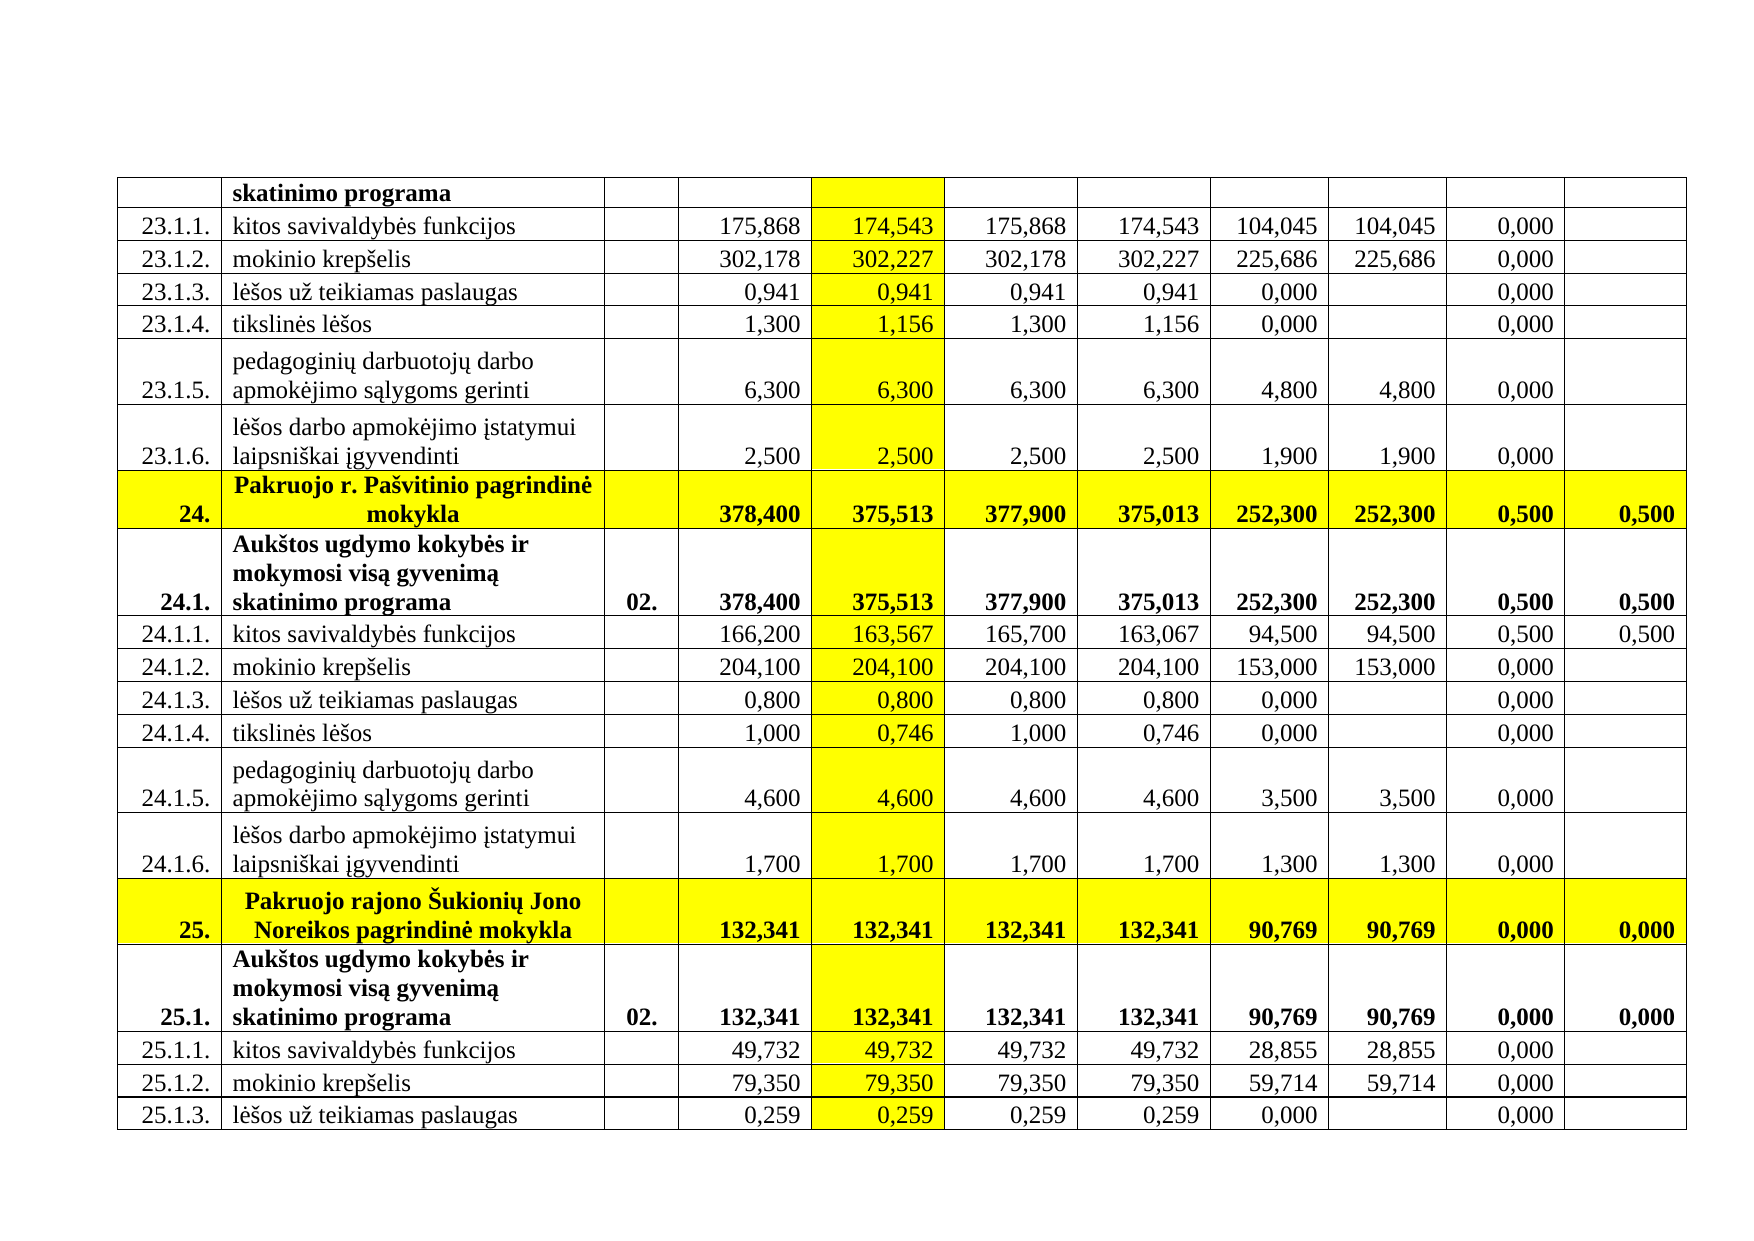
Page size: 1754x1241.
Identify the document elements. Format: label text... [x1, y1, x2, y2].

table_cell 252,300 [1329, 471, 1446, 528]
table_cell 375,013 [1078, 471, 1210, 528]
table_cell [605, 813, 678, 878]
table_cell 132,341 [679, 879, 811, 943]
table_cell 79,350 [679, 1065, 811, 1096]
table_cell [1565, 682, 1686, 714]
table_cell [812, 178, 944, 207]
table_cell 0,000 [1565, 945, 1686, 1031]
table_cell [1329, 715, 1446, 747]
table_cell 0,941 [812, 274, 944, 305]
table_cell 153,000 [1211, 649, 1328, 681]
table_cell [679, 178, 811, 207]
table_cell 0,000 [1447, 306, 1564, 338]
table_cell 23.1.3. [118, 274, 221, 305]
table_cell 24.1.6. [118, 813, 221, 878]
table_cell 0,800 [945, 682, 1077, 714]
table_cell 28,855 [1211, 1032, 1328, 1063]
table_cell [1565, 649, 1686, 681]
table_cell mokinio krepšelis [222, 649, 604, 681]
table_cell 302,227 [812, 241, 944, 273]
table_cell 6,300 [812, 339, 944, 404]
table_cell 132,341 [679, 945, 811, 1031]
table_cell 1,700 [812, 813, 944, 878]
table_cell 132,341 [1078, 945, 1210, 1031]
table_cell [1211, 178, 1328, 207]
table_cell 1,900 [1329, 405, 1446, 469]
table_cell Pakruojo r. Pašvitinio pagrindinė mokykla [222, 471, 604, 528]
table_cell 132,341 [812, 879, 944, 943]
table_cell [605, 1065, 678, 1096]
table_cell 4,600 [812, 748, 944, 812]
table_cell 90,769 [1329, 879, 1446, 943]
table_cell 0,500 [1565, 529, 1686, 615]
table_cell 49,732 [1078, 1032, 1210, 1063]
table_cell 24.1.2. [118, 649, 221, 681]
table_cell 1,300 [945, 306, 1077, 338]
table_cell 3,500 [1211, 748, 1328, 812]
table_cell 302,227 [1078, 241, 1210, 273]
table_cell [1565, 274, 1686, 305]
table_cell 378,400 [679, 529, 811, 615]
table_cell 24.1.5. [118, 748, 221, 812]
table_cell 1,000 [945, 715, 1077, 747]
table_cell 2,500 [1078, 405, 1210, 469]
table_cell 163,567 [812, 616, 944, 648]
table_cell 23.1.2. [118, 241, 221, 273]
table_cell 252,300 [1329, 529, 1446, 615]
table_cell 0,259 [945, 1098, 1077, 1129]
table_cell 132,341 [1078, 879, 1210, 943]
table_cell tikslinės lėšos [222, 715, 604, 747]
table_cell 204,100 [1078, 649, 1210, 681]
table_cell 0,000 [1447, 879, 1564, 943]
table_cell 4,800 [1211, 339, 1328, 404]
table_cell 0,259 [679, 1098, 811, 1129]
table_cell 94,500 [1211, 616, 1328, 648]
table_cell 23.1.4. [118, 306, 221, 338]
table_cell 0,500 [1447, 471, 1564, 528]
table_cell 90,769 [1211, 945, 1328, 1031]
table_cell 79,350 [1078, 1065, 1210, 1096]
table_cell [1565, 306, 1686, 338]
table_cell pedagoginių darbuotojų darbo apmokėjimo sąlygoms gerinti [222, 748, 604, 812]
table_cell 0,000 [1211, 274, 1328, 305]
table_cell [605, 879, 678, 943]
table_cell [1329, 274, 1446, 305]
table_cell [1565, 1065, 1686, 1096]
table_cell 0,000 [1447, 813, 1564, 878]
table_cell 1,156 [812, 306, 944, 338]
table_cell [1565, 178, 1686, 207]
table_cell 375,513 [812, 471, 944, 528]
table_cell 0,800 [1078, 682, 1210, 714]
table_cell 0,000 [1447, 682, 1564, 714]
table_cell 0,500 [1447, 529, 1564, 615]
table_cell 0,746 [812, 715, 944, 747]
table_cell [1329, 306, 1446, 338]
table_cell Aukštos ugdymo kokybės ir mokymosi visą gyvenimą skatinimo programa [222, 945, 604, 1031]
table_cell 0,000 [1565, 879, 1686, 943]
table_cell kitos savivaldybės funkcijos [222, 616, 604, 648]
table_cell mokinio krepšelis [222, 1065, 604, 1096]
table_cell 25.1. [118, 945, 221, 1031]
table_cell 59,714 [1211, 1065, 1328, 1096]
table_cell 252,300 [1211, 471, 1328, 528]
table_cell 25.1.1. [118, 1032, 221, 1063]
table_cell 0,800 [812, 682, 944, 714]
table_cell 4,600 [1078, 748, 1210, 812]
table_cell 4,600 [945, 748, 1077, 812]
table_cell 174,543 [812, 208, 944, 240]
table_cell 90,769 [1211, 879, 1328, 943]
table_cell pedagoginių darbuotojų darbo apmokėjimo sąlygoms gerinti [222, 339, 604, 404]
table_cell 1,700 [1078, 813, 1210, 878]
table_cell lėšos darbo apmokėjimo įstatymui laipsniškai įgyvendinti [222, 405, 604, 469]
table_cell [605, 682, 678, 714]
table_cell 0,500 [1565, 616, 1686, 648]
table_cell 4,600 [679, 748, 811, 812]
table_cell 0,000 [1447, 715, 1564, 747]
table_cell 302,178 [945, 241, 1077, 273]
table_cell 163,067 [1078, 616, 1210, 648]
table_cell 377,900 [945, 529, 1077, 615]
table_cell [605, 616, 678, 648]
table_cell kitos savivaldybės funkcijos [222, 1032, 604, 1063]
table_cell skatinimo programa [222, 178, 604, 207]
table_cell 0,000 [1447, 1032, 1564, 1063]
table_cell 0,941 [1078, 274, 1210, 305]
table_cell 79,350 [945, 1065, 1077, 1096]
table_cell [1329, 1098, 1446, 1129]
table_cell 0,941 [945, 274, 1077, 305]
table_cell 6,300 [679, 339, 811, 404]
table_cell [118, 178, 221, 207]
table_cell 2,500 [945, 405, 1077, 469]
table_cell Aukštos ugdymo kokybės ir mokymosi visą gyvenimą skatinimo programa [222, 529, 604, 615]
table_cell 1,000 [679, 715, 811, 747]
table_cell 0,941 [679, 274, 811, 305]
table_cell 0,000 [1211, 306, 1328, 338]
table_cell 1,700 [679, 813, 811, 878]
table_cell 0,800 [679, 682, 811, 714]
table_cell [605, 241, 678, 273]
table_cell 252,300 [1211, 529, 1328, 615]
table_cell [1565, 339, 1686, 404]
table_cell 49,732 [679, 1032, 811, 1063]
table_cell 49,732 [945, 1032, 1077, 1063]
table_cell 24.1.1. [118, 616, 221, 648]
table_cell [605, 306, 678, 338]
table_cell 1,300 [1211, 813, 1328, 878]
table_cell 0,000 [1447, 339, 1564, 404]
table_cell 1,156 [1078, 306, 1210, 338]
table_cell [1565, 1098, 1686, 1129]
table_cell 1,300 [1329, 813, 1446, 878]
table_cell 378,400 [679, 471, 811, 528]
table_cell 0,259 [1078, 1098, 1210, 1129]
table_cell [605, 471, 678, 528]
table_cell 0,000 [1211, 682, 1328, 714]
table_cell 1,300 [679, 306, 811, 338]
table_cell 3,500 [1329, 748, 1446, 812]
table_cell 25.1.2. [118, 1065, 221, 1096]
table_cell 0,000 [1447, 649, 1564, 681]
table_cell 23.1.1. [118, 208, 221, 240]
table_cell [1565, 241, 1686, 273]
table_cell 0,000 [1447, 1098, 1564, 1129]
table_cell 02. [605, 945, 678, 1031]
table_cell 132,341 [812, 945, 944, 1031]
table_cell [605, 715, 678, 747]
table_cell 0,000 [1211, 715, 1328, 747]
table_cell 0,000 [1447, 241, 1564, 273]
table_cell Pakruojo rajono Šukionių Jono Noreikos pagrindinė mokykla [222, 879, 604, 943]
table_cell 0,000 [1447, 208, 1564, 240]
table_cell 225,686 [1329, 241, 1446, 273]
table_cell 2,500 [812, 405, 944, 469]
table_cell 23.1.5. [118, 339, 221, 404]
table_cell 94,500 [1329, 616, 1446, 648]
table_cell 153,000 [1329, 649, 1446, 681]
table_cell 24. [118, 471, 221, 528]
table_cell lėšos už teikiamas paslaugas [222, 682, 604, 714]
table_cell 49,732 [812, 1032, 944, 1063]
table_cell 0,000 [1447, 274, 1564, 305]
table_cell 24.1.3. [118, 682, 221, 714]
table_cell 0,000 [1447, 945, 1564, 1031]
table_cell [1565, 715, 1686, 747]
table_cell kitos savivaldybės funkcijos [222, 208, 604, 240]
table_cell 25.1.3. [118, 1098, 221, 1129]
table_cell 166,200 [679, 616, 811, 648]
table_cell 375,013 [1078, 529, 1210, 615]
table_cell 0,500 [1447, 616, 1564, 648]
table_cell 1,900 [1211, 405, 1328, 469]
table_cell [605, 208, 678, 240]
table_cell lėšos už teikiamas paslaugas [222, 274, 604, 305]
table_cell 59,714 [1329, 1065, 1446, 1096]
table_cell 132,341 [945, 945, 1077, 1031]
table_cell [1329, 682, 1446, 714]
table_cell [605, 748, 678, 812]
table_cell [1565, 208, 1686, 240]
table_cell [1329, 178, 1446, 207]
table_cell [1565, 1032, 1686, 1063]
table_cell 377,900 [945, 471, 1077, 528]
table_cell 24.1.4. [118, 715, 221, 747]
table_cell [1565, 813, 1686, 878]
table_cell 90,769 [1329, 945, 1446, 1031]
table_cell 0,000 [1447, 405, 1564, 469]
table_cell mokinio krepšelis [222, 241, 604, 273]
table_cell 6,300 [1078, 339, 1210, 404]
table_cell 0,259 [812, 1098, 944, 1129]
table_cell 0,000 [1211, 1098, 1328, 1129]
table_cell [1078, 178, 1210, 207]
table_cell 204,100 [812, 649, 944, 681]
table_cell [605, 274, 678, 305]
table_cell 104,045 [1329, 208, 1446, 240]
table_cell 225,686 [1211, 241, 1328, 273]
table_cell 24.1. [118, 529, 221, 615]
table_cell 104,045 [1211, 208, 1328, 240]
table_cell [1565, 405, 1686, 469]
table_cell 375,513 [812, 529, 944, 615]
table_cell [605, 1032, 678, 1063]
table_cell 0,000 [1447, 1065, 1564, 1096]
table_cell 2,500 [679, 405, 811, 469]
table_cell 204,100 [945, 649, 1077, 681]
table_cell [605, 178, 678, 207]
table_cell 302,178 [679, 241, 811, 273]
table_cell 0,500 [1565, 471, 1686, 528]
table_cell [945, 178, 1077, 207]
table_cell 165,700 [945, 616, 1077, 648]
table_cell tikslinės lėšos [222, 306, 604, 338]
table_cell 204,100 [679, 649, 811, 681]
table_cell 175,868 [679, 208, 811, 240]
table_cell 4,800 [1329, 339, 1446, 404]
table_cell 28,855 [1329, 1032, 1446, 1063]
table_cell [1565, 748, 1686, 812]
table_cell 02. [605, 529, 678, 615]
table_cell [605, 405, 678, 469]
table_cell lėšos darbo apmokėjimo įstatymui laipsniškai įgyvendinti [222, 813, 604, 878]
table_cell 23.1.6. [118, 405, 221, 469]
table_cell 132,341 [945, 879, 1077, 943]
table_cell [605, 649, 678, 681]
table_cell 6,300 [945, 339, 1077, 404]
table_cell [605, 339, 678, 404]
table_cell 25. [118, 879, 221, 943]
table_cell 0,000 [1447, 748, 1564, 812]
table_cell 174,543 [1078, 208, 1210, 240]
table_cell 175,868 [945, 208, 1077, 240]
table_cell [605, 1098, 678, 1129]
table_cell 79,350 [812, 1065, 944, 1096]
table_cell lėšos už teikiamas paslaugas [222, 1098, 604, 1129]
table_cell 1,700 [945, 813, 1077, 878]
table_cell [1447, 178, 1564, 207]
table_cell 0,746 [1078, 715, 1210, 747]
